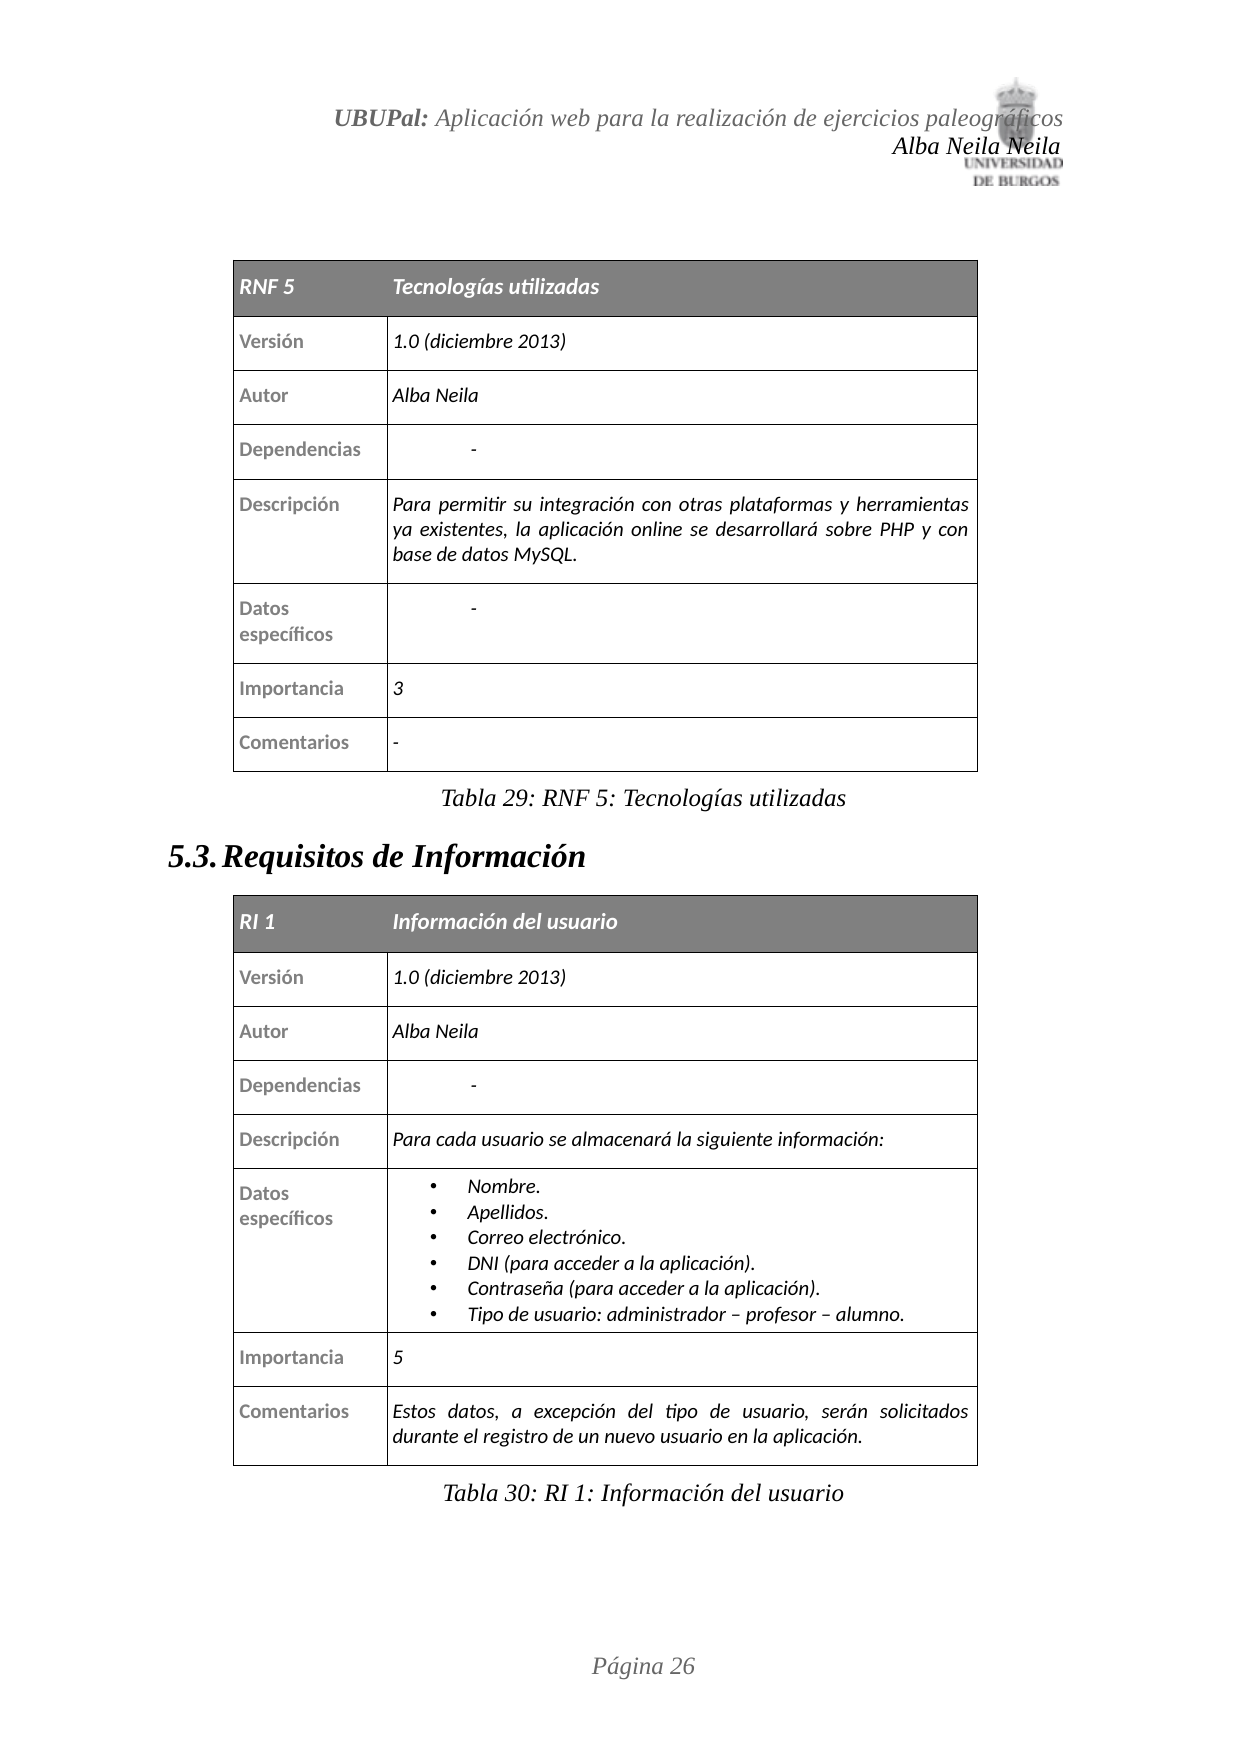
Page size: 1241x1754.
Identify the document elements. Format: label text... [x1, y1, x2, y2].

table_cell - [388, 584, 977, 663]
table_cell Para cada usuario se almacenará la siguiente información: [388, 1115, 977, 1168]
table_cell Nombre. Apellidos. Correo electrónico. DNI (para acceder a la aplicación). Contraseña (para acceder a la aplicación). Tipo de usuario: administrador – profesor – alumno. [388, 1169, 977, 1332]
table_cell Alba Neila [388, 371, 977, 424]
table_cell 5 [388, 1333, 977, 1386]
table_cell Datos específicos [234, 584, 387, 663]
table_cell Comentarios [234, 718, 387, 771]
picture [964, 77, 1063, 186]
table_cell Descripción [234, 1115, 387, 1168]
table_cell Autor [234, 371, 387, 424]
table_cell 1.0 (diciembre 2013) [388, 317, 977, 370]
table_cell Descripción [234, 480, 387, 583]
table_cell Alba Neila [388, 1007, 977, 1060]
table_cell - [388, 425, 977, 478]
table_cell Versión [234, 953, 387, 1006]
table_cell Versión [234, 317, 387, 370]
text Tabla 29: RNF 5: Tecnologías utilizadas [226, 783, 1063, 812]
table_cell Importancia [234, 1333, 387, 1386]
table_cell Autor [234, 1007, 387, 1060]
table_cell - [388, 718, 977, 771]
table_header Información del usuario [387, 896, 977, 952]
table_cell Dependencias [234, 425, 387, 478]
table_cell Comentarios [234, 1387, 387, 1465]
table_cell Datos específicos [234, 1169, 387, 1332]
table_cell Importancia [234, 664, 387, 717]
table_cell - [388, 1061, 977, 1114]
text Tabla 30: RI 1: Información del usuario [226, 1478, 1063, 1507]
table_cell Dependencias [234, 1061, 387, 1114]
table_header RNF 5 [234, 261, 387, 316]
table_cell 3 [388, 664, 977, 717]
table_header Tecnologías utilizadas [387, 261, 977, 316]
table_cell Estos datos, a excepción del tipo de usuario, serán solicitados durante el registro de un nuevo usuario en la aplicación. [388, 1387, 977, 1465]
table_cell 1.0 (diciembre 2013) [388, 953, 977, 1006]
table_cell Para permitir su integración con otras plataformas y herramientas ya existentes, la aplicación online se desarrollará sobre PHP y con base de datos MySQL. [388, 480, 977, 583]
subtitle Requisitos de Información [159, 836, 1063, 874]
table_header RI 1 [234, 896, 387, 952]
